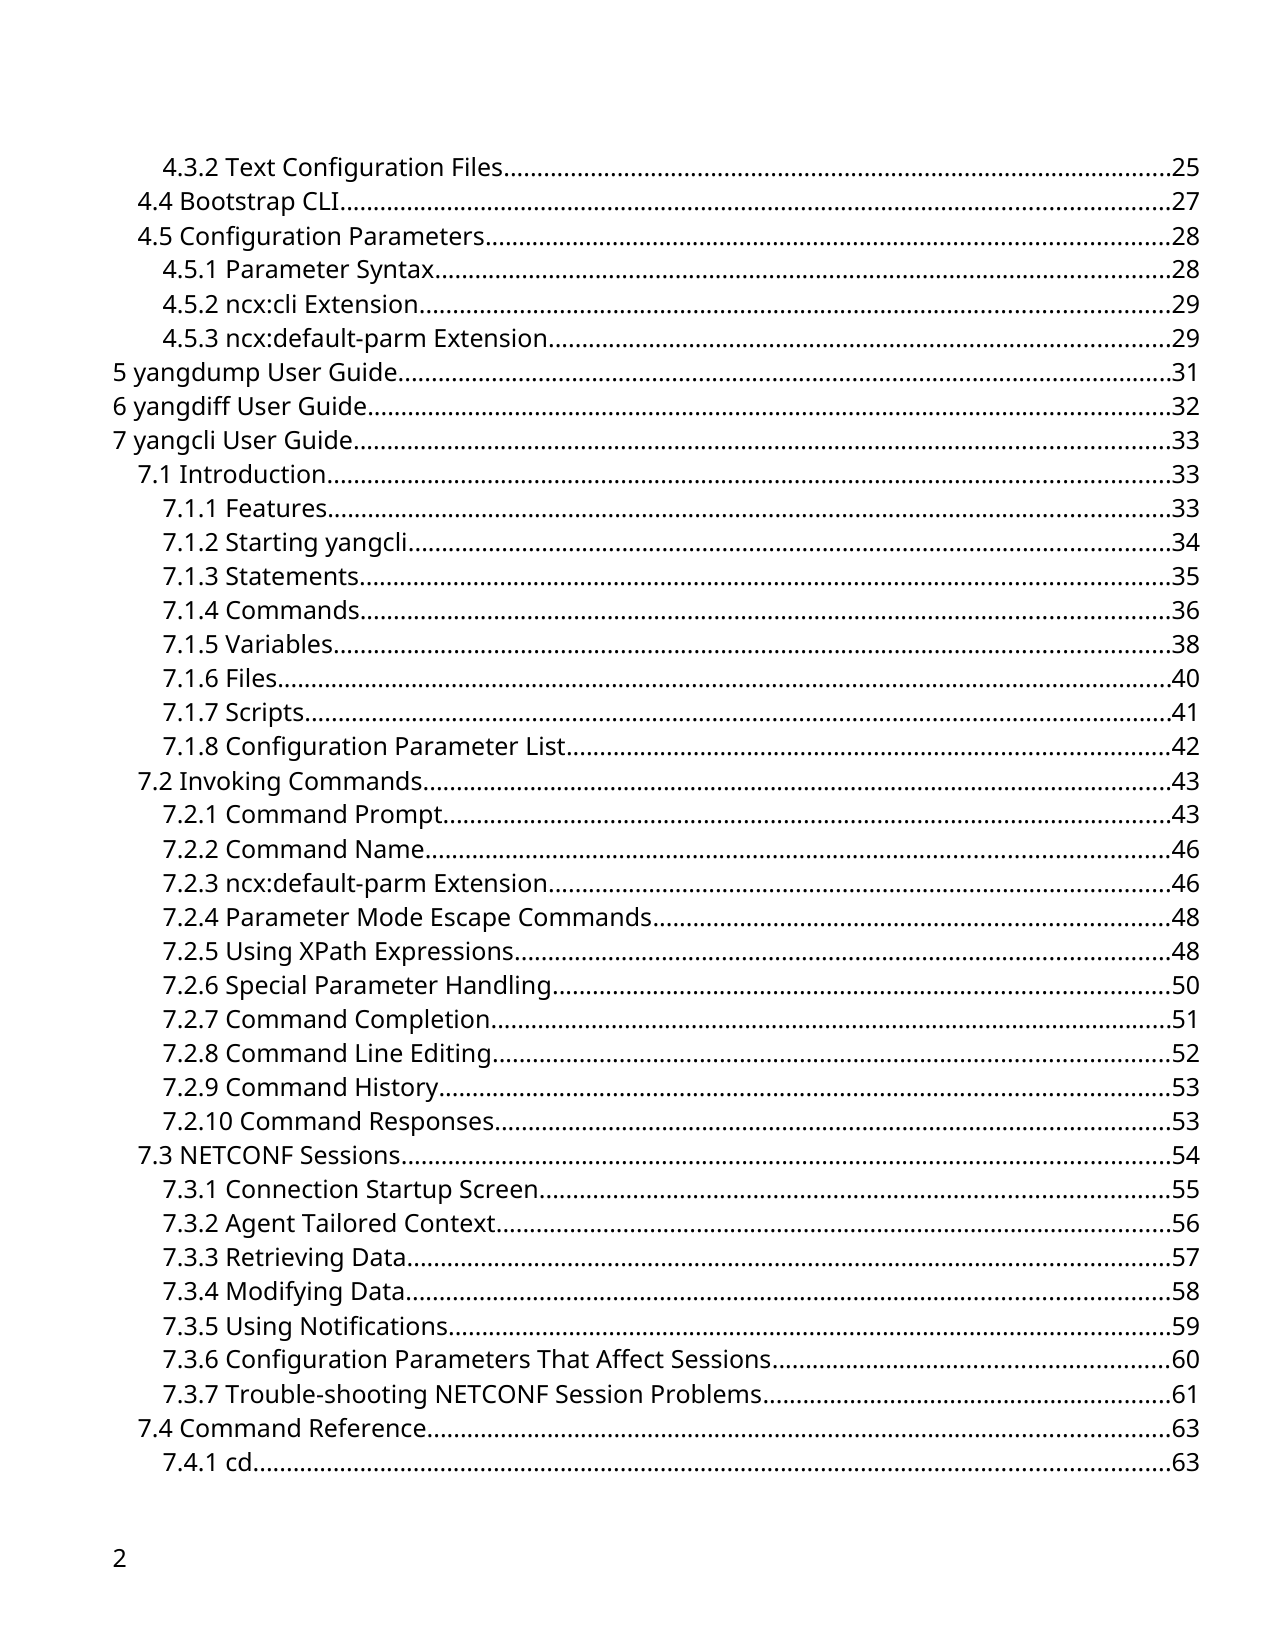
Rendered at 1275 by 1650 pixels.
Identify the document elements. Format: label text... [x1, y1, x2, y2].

text 7.2.7 Command Completion 51 [162, 1002, 1200, 1036]
text 4.5.3 ncx:default-parm Extension 29 [162, 320, 1200, 354]
text 4.5.2 ncx:cli Extension 29 [162, 286, 1200, 320]
text 7.2.1 Command Prompt 43 [162, 797, 1200, 831]
text 7.3.2 Agent Tailored Context 56 [162, 1206, 1200, 1240]
text 7.3.4 Modifying Data 58 [162, 1274, 1200, 1308]
text 5 yangdump User Guide 31 [112, 354, 1200, 388]
text 7.3.5 Using Notifications 59 [162, 1308, 1200, 1342]
text 7.1.6 Files 40 [162, 661, 1200, 695]
text 7.2.9 Command History 53 [162, 1070, 1200, 1104]
text 7.3.6 Configuration Parameters That Affect Sessions 60 [162, 1342, 1200, 1376]
text 7.3.1 Connection Startup Screen 55 [162, 1172, 1200, 1206]
text 7.1 Introduction 33 [137, 457, 1200, 491]
text 7 yangcli User Guide 33 [112, 422, 1200, 457]
text 7.1.3 Statements 35 [162, 559, 1200, 593]
text 7.4 Command Reference 63 [137, 1410, 1200, 1444]
text 4.4 Bootstrap CLI 27 [137, 184, 1200, 218]
text 4.5 Configuration Parameters 28 [137, 218, 1200, 252]
text 7.2.6 Special Parameter Handling 50 [162, 967, 1200, 1002]
text 7.3 NETCONF Sessions 54 [137, 1138, 1200, 1172]
text 7.1.5 Variables 38 [162, 627, 1200, 661]
text 7.1.2 Starting yangcli 34 [162, 525, 1200, 559]
text 7.2.5 Using XPath Expressions 48 [162, 933, 1200, 967]
text 7.3.7 Trouble-shooting NETCONF Session Problems 61 [162, 1376, 1200, 1410]
text 7.3.3 Retrieving Data 57 [162, 1240, 1200, 1274]
text 7.1.8 Configuration Parameter List 42 [162, 729, 1200, 763]
text 6 yangdiff User Guide 32 [112, 388, 1200, 422]
text 7.4.1 cd 63 [162, 1444, 1200, 1478]
text 7.1.7 Scripts 41 [162, 695, 1200, 729]
text 4.3.2 Text Configuration Files 25 [162, 150, 1200, 184]
text 7.2.4 Parameter Mode Escape Commands 48 [162, 899, 1200, 933]
text 4.5.1 Parameter Syntax 28 [162, 252, 1200, 286]
text 7.1.1 Features 33 [162, 491, 1200, 525]
text 7.1.4 Commands 36 [162, 593, 1200, 627]
text 7.2.2 Command Name 46 [162, 831, 1200, 865]
text 7.2.3 ncx:default-parm Extension 46 [162, 865, 1200, 899]
text 7.2.10 Command Responses 53 [162, 1104, 1200, 1138]
text 7.2.8 Command Line Editing 52 [162, 1036, 1200, 1070]
text 7.2 Invoking Commands 43 [137, 763, 1200, 797]
